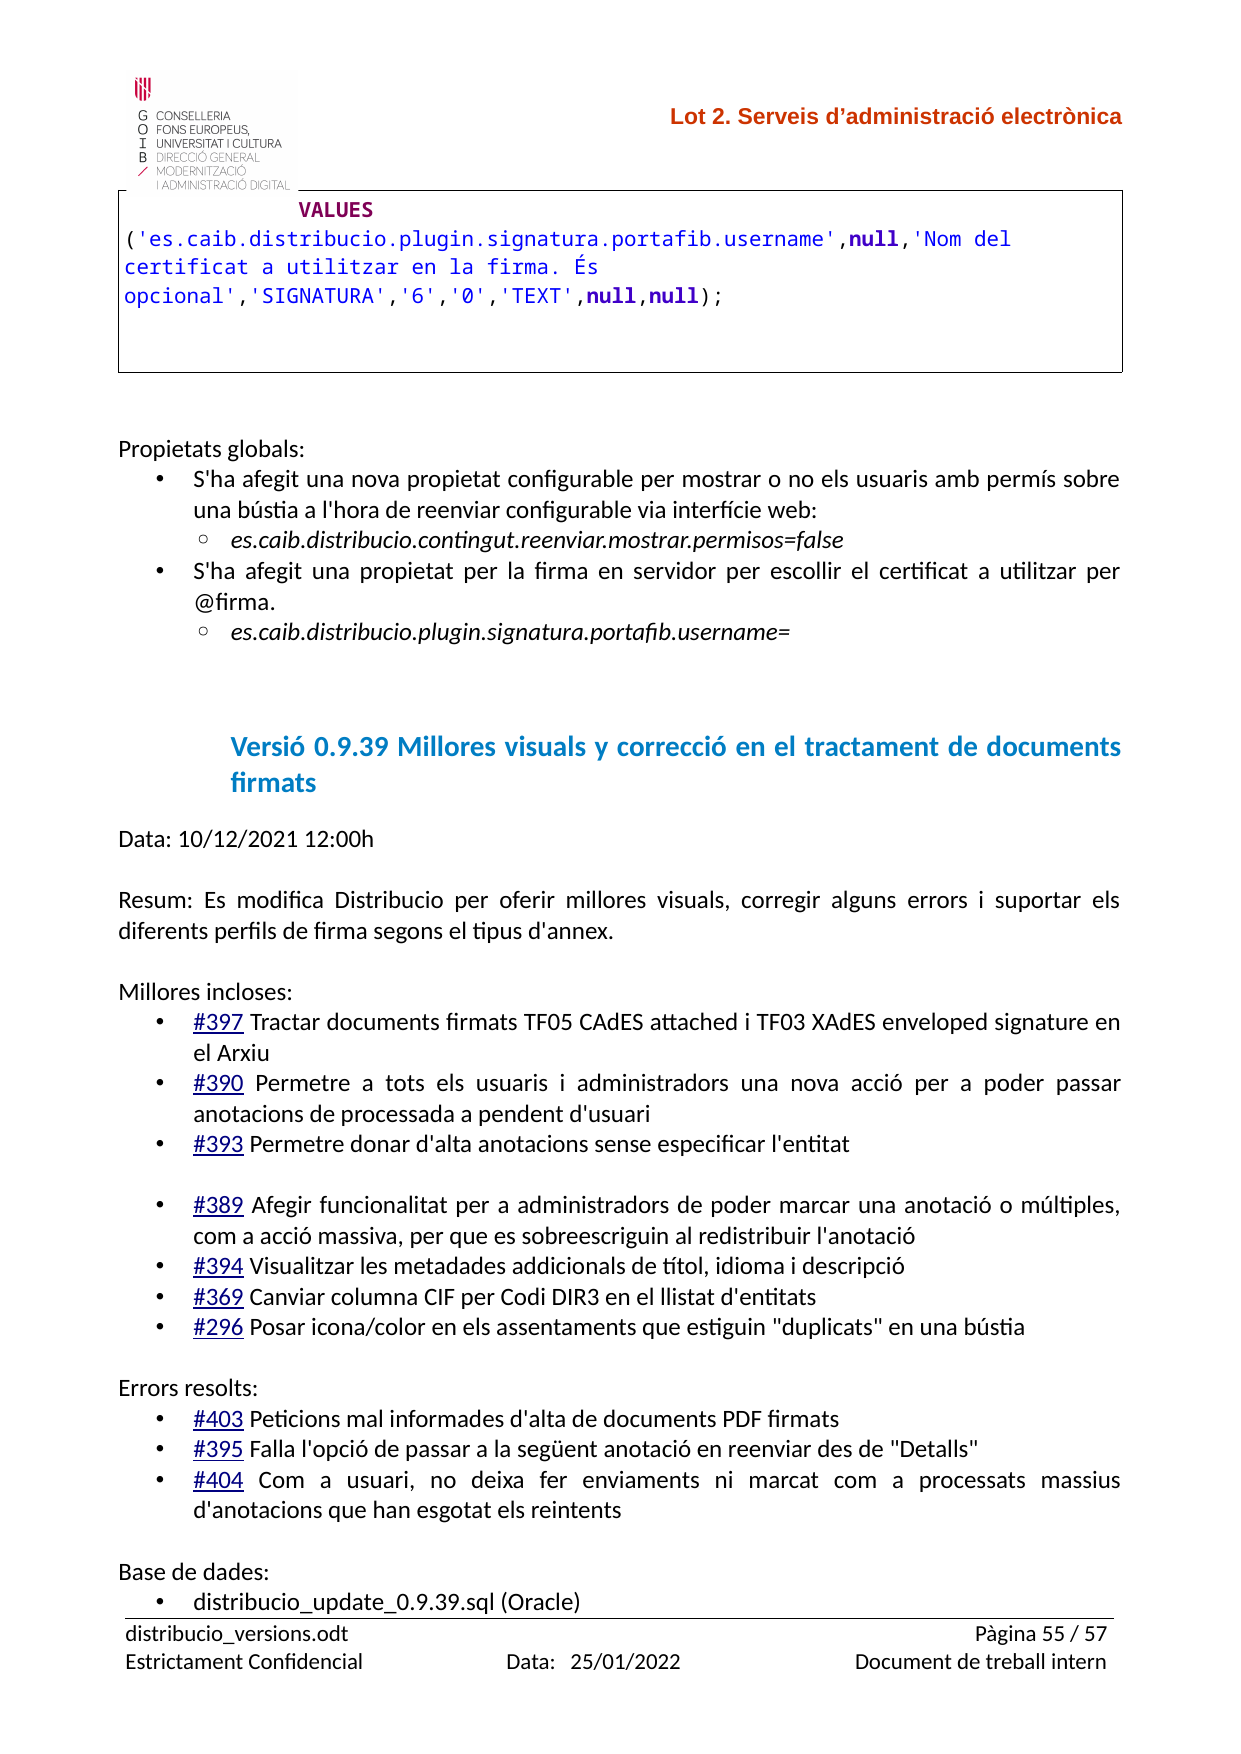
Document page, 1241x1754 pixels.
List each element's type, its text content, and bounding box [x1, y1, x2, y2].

list #393 Permetre donar d'alta anotacions sense especificar l'entitat [156, 1128, 1122, 1159]
list #296 Posar icona/color en els assentaments que estiguin "duplicats" en una bústia [156, 1312, 1122, 1342]
list #369 Canviar columna CIF per Codi DIR3 en el llistat d'entitats [156, 1281, 1122, 1312]
list S'ha afegit una propietat per la firma en servidor per escollir el certificat a utilitzar per @firma. [156, 555, 1122, 616]
text Data: 10/12/2021 12:00h [118, 823, 1122, 854]
text Base de dades: [118, 1556, 1122, 1586]
text Resum: Es modifica Distribucio per oferir millores visuals, corregir alguns errors i suportar els diferents perfils de firma segons el tipus d'annex. [118, 884, 1122, 945]
list #390 Permetre a tots els usuaris i administradors una nova acció per a poder passar anotacions de processada a pendent d'usuari [156, 1067, 1122, 1128]
list es.caib.distribucio.plugin.signatura.portafib.username= [193, 616, 1122, 647]
picture [126, 70, 299, 197]
list #394 Visualitzar les metadades addicionals de títol, idioma i descripció [156, 1251, 1122, 1281]
list es.caib.distribucio.contingut.reenviar.mostrar.permisos=false [193, 524, 1122, 555]
list #395 Falla l'opció de passar a la següent anotació en reenviar des de "Detalls" [156, 1434, 1122, 1464]
text Errors resolts: [118, 1373, 1122, 1403]
list distribucio_update_0.9.39.sql (Oracle) [156, 1586, 1122, 1617]
list #389 Afegir funcionalitat per a administradors de poder marcar una anotació o múltiples, com a acció massiva, per que es sobreescriguin al redistribuir l'anotació [156, 1189, 1122, 1251]
text Millores incloses: [118, 976, 1122, 1006]
subtitle Versió 0.9.39 Millores visuals y correcció en el tractament de documents firmats [153, 728, 1122, 799]
list #397 Tractar documents firmats TF05 CAdES attached i TF03 XAdES enveloped signature en el Arxiu [156, 1006, 1122, 1067]
list #403 Peticions mal informades d'alta de documents PDF firmats [156, 1403, 1122, 1434]
list #404 Com a usuari, no deixa fer enviaments ni marcat com a processats massius d'anotacions que han esgotat els reintents [156, 1464, 1122, 1525]
list S'ha afegit una nova propietat configurable per mostrar o no els usuaris amb permís sobre una bústia a l'hora de reenviar configurable via interfície web: [156, 463, 1122, 524]
text Propietats globals: [118, 433, 1122, 463]
table_header VALUES ('es.caib.distribucio.plugin.signatura.portafib.username',null,'Nom del certificat a utilitzar en la firma. És opcional','SIGNATURA','6','0','TEXT',null,null); [119, 191, 1122, 372]
